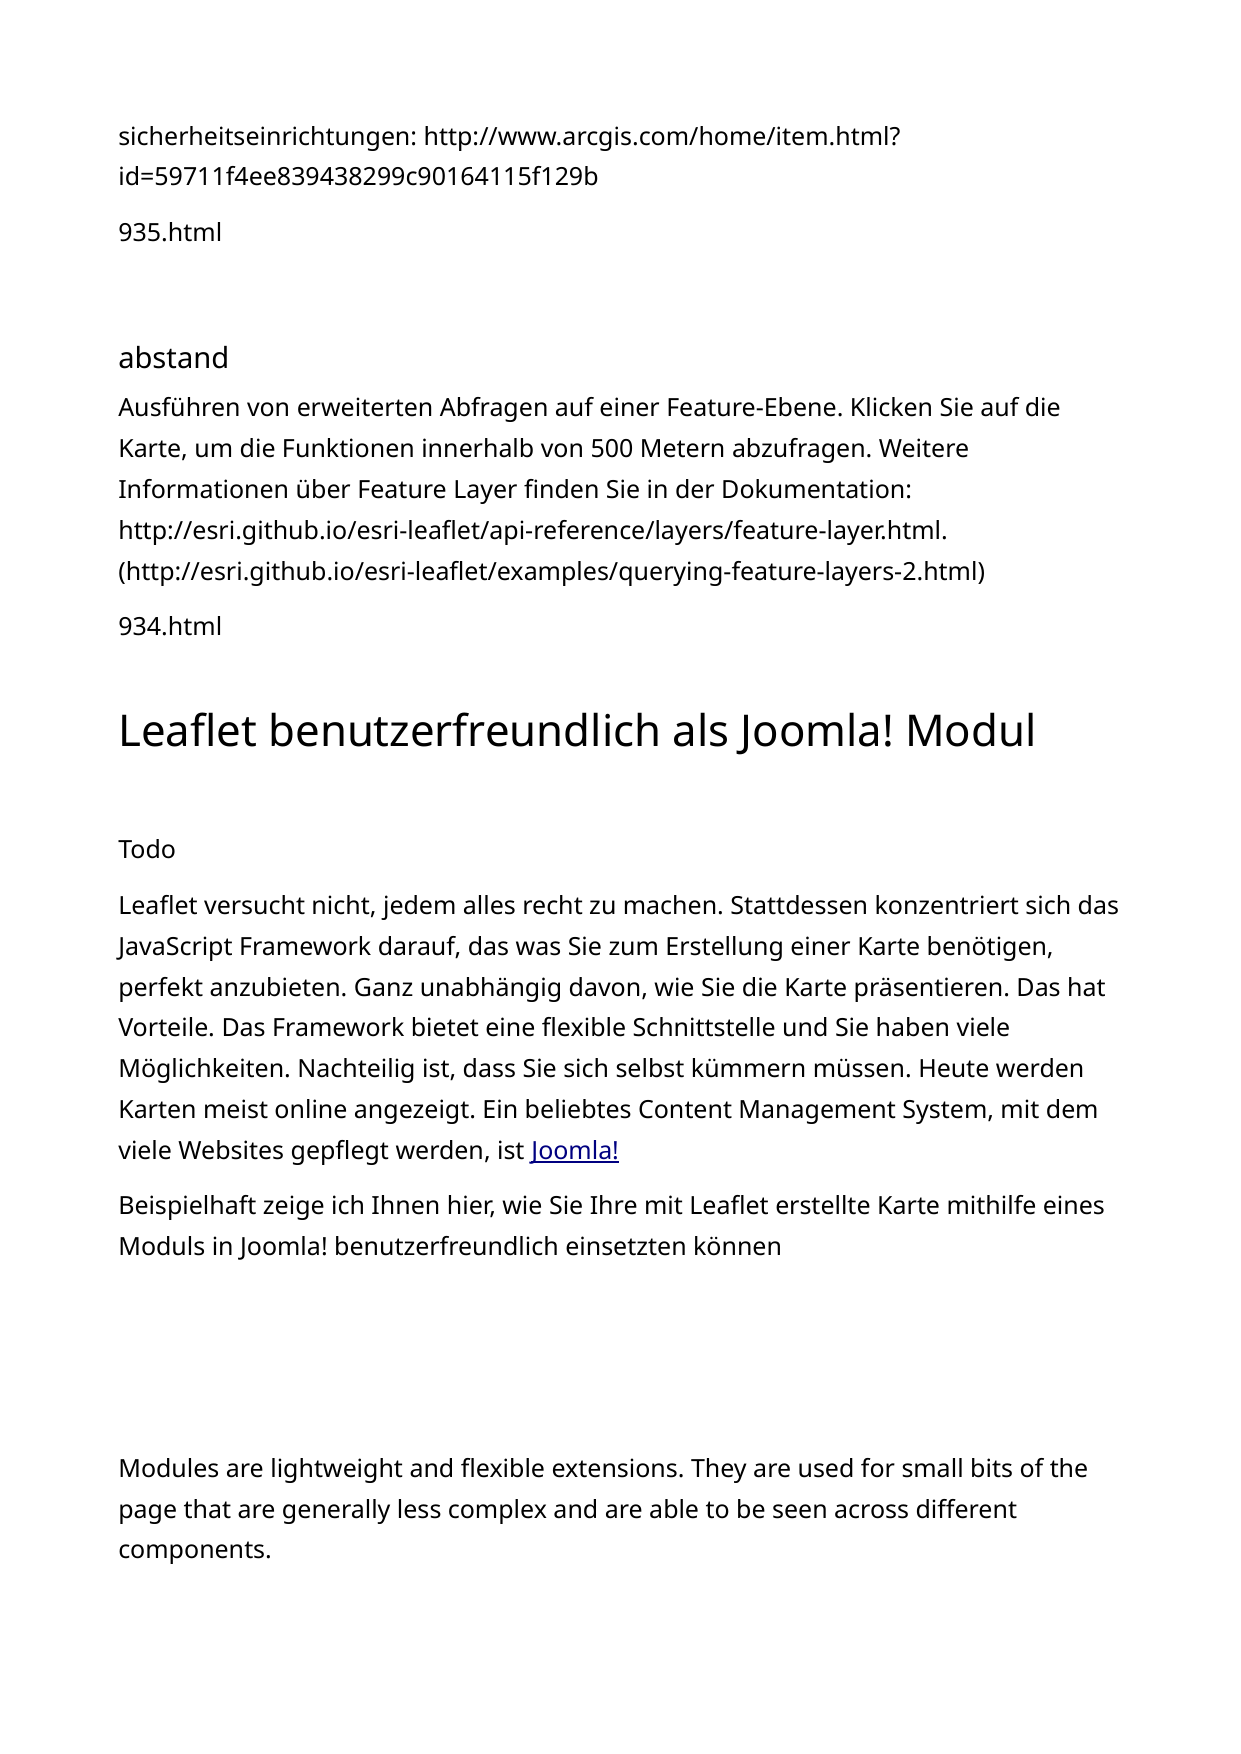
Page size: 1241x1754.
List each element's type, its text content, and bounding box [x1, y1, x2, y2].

text Ausführen von erweiterten Abfragen auf einer Feature-Ebene. Klicken Sie auf die Karte, um die Funktionen innerhalb von 500 Metern abzufragen. Weitere Informationen über Feature Layer finden Sie in der Dokumentation: http://esri.github.io/esri-leaflet/api-reference/layers/feature-layer.html. (http://esri.github.io/esri-leaflet/examples/querying-feature-layers-2.html) [118, 390, 1122, 587]
text sicherheitseinrichtungen: http://www.arcgis.com/home/item.html?id=59711f4ee839438299c90164115f129b [118, 118, 1122, 193]
text 935.html [118, 214, 1122, 248]
text Leaflet versucht nicht, jedem alles recht zu machen. Stattdessen konzentriert sich das JavaScript Framework darauf, das was Sie zum Erstellung einer Karte benötigen, perfekt anzubieten. Ganz unabhängig davon, wie Sie die Karte präsentieren. Das hat Vorteile. Das Framework bietet eine flexible Schnittstelle und Sie haben viele Möglichkeiten. Nachteilig ist, dass Sie sich selbst kümmern müssen. Heute werden Karten meist online angezeigt. Ein beliebtes Content Management System, mit dem viele Websites gepflegt werden, ist Joomla! [118, 888, 1122, 1167]
text Modules are lightweight and flexible extensions. They are used for small bits of the page that are generally less complex and are able to be seen across different components. [118, 1451, 1122, 1566]
subtitle abstand [118, 338, 1122, 377]
text 934.html [118, 609, 1122, 643]
text Todo [118, 832, 1122, 866]
text Beispielhaft zeige ich Ihnen hier, wie Sie Ihre mit Leaflet erstellte Karte mithilfe eines Moduls in Joomla! benutzerfreundlich einsetzten können [118, 1188, 1122, 1263]
subtitle Leaflet benutzerfreundlich als Joomla! Modul [118, 699, 1122, 759]
